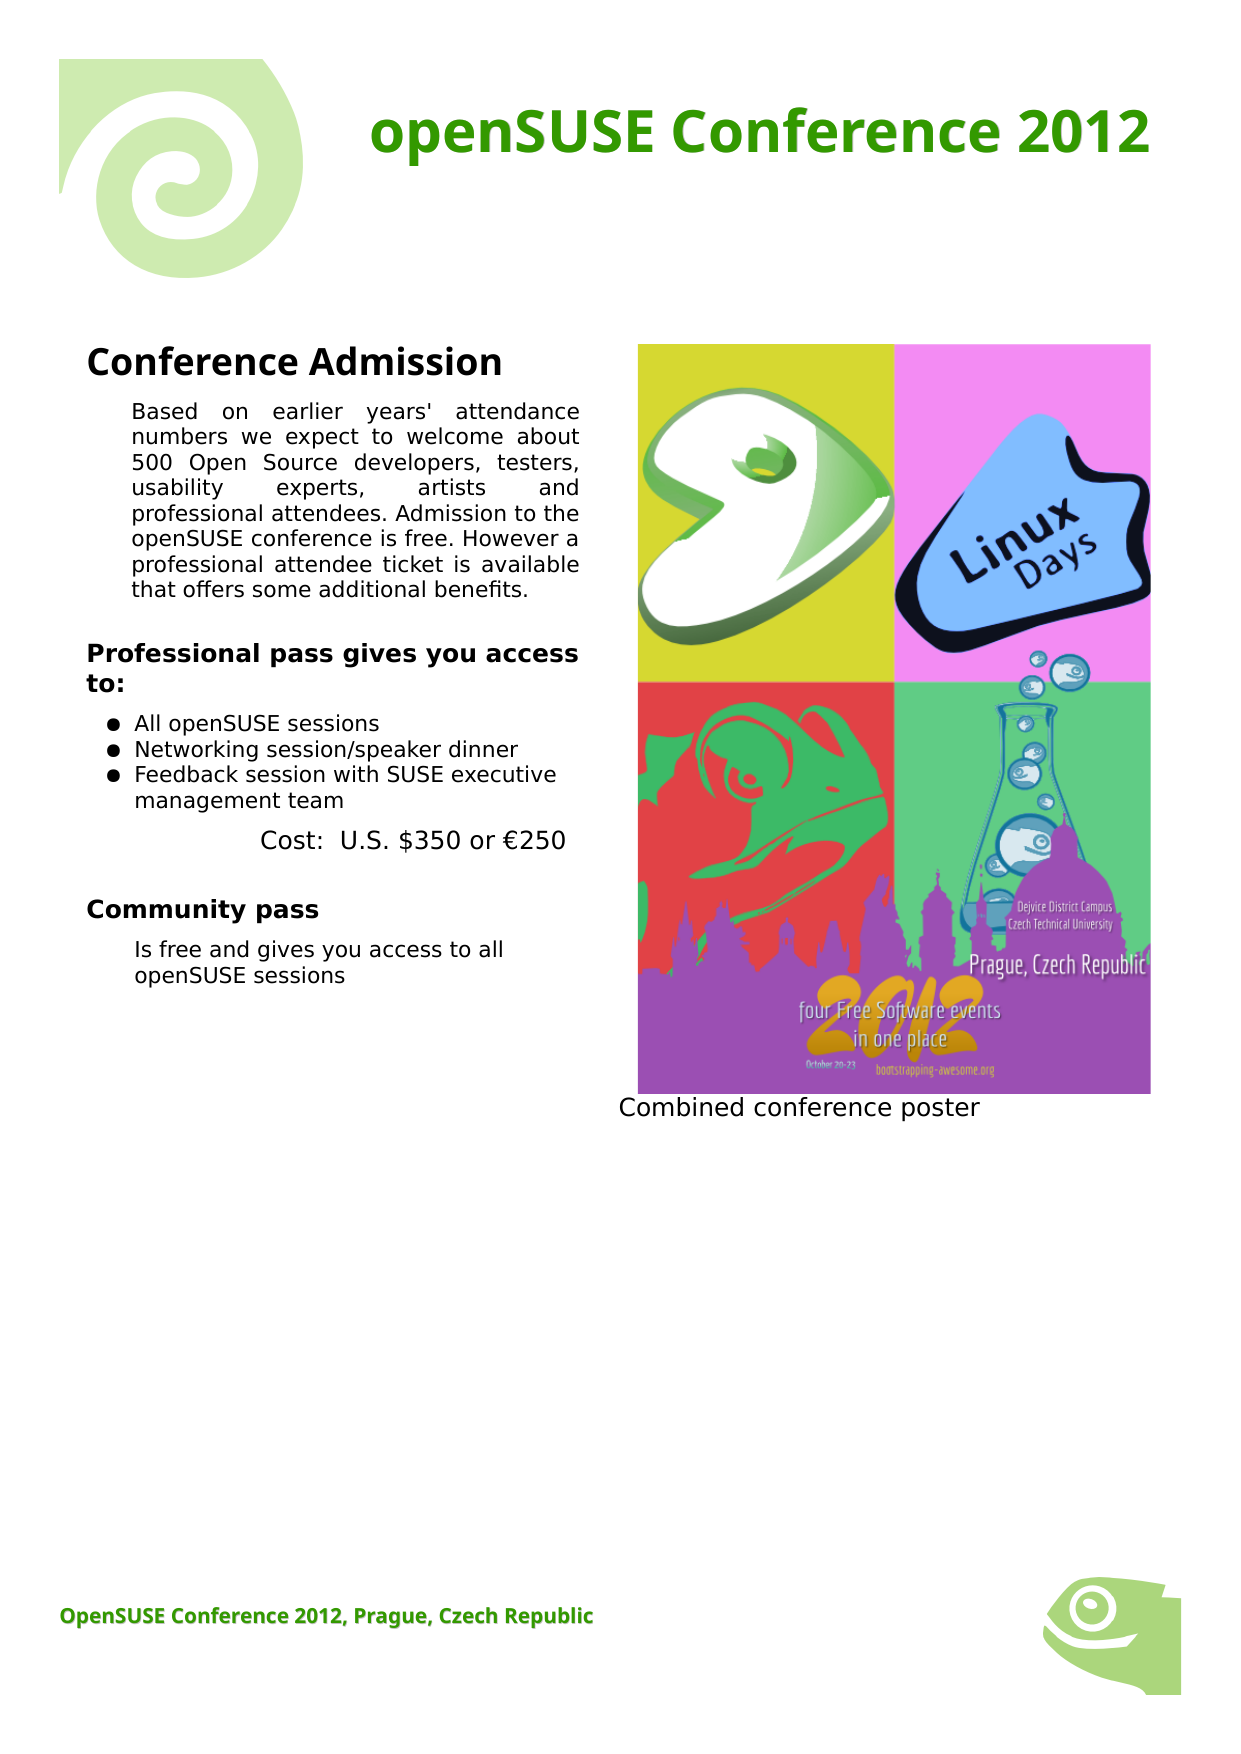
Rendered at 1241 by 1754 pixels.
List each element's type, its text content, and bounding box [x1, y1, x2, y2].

list Cost: U.S. $350 or €250 [177, 826, 620, 855]
picture [59, 59, 819, 311]
list All openSUSE sessions [104, 711, 620, 737]
list Feedback session with SUSE executive management team [104, 762, 620, 813]
list Is free and gives you access to all openSUSE sessions [104, 938, 620, 989]
text Combined conference poster [620, 335, 1181, 1123]
picture [637, 344, 1151, 1094]
subtitle Conference Admission [86, 335, 620, 386]
subtitle Community pass [86, 895, 620, 924]
list Networking session/speaker dinner [104, 737, 620, 762]
picture [749, 1570, 1182, 1695]
text Based on earlier years' attendance numbers we expect to welcome about 500 Open Source developers, testers, usability experts, artists and professional attendees. Admission to the openSUSE conference is free. However a professional attendee ticket is available that offers some additional benefits. [131, 399, 580, 603]
subtitle Professional pass gives you access to: [86, 639, 620, 698]
